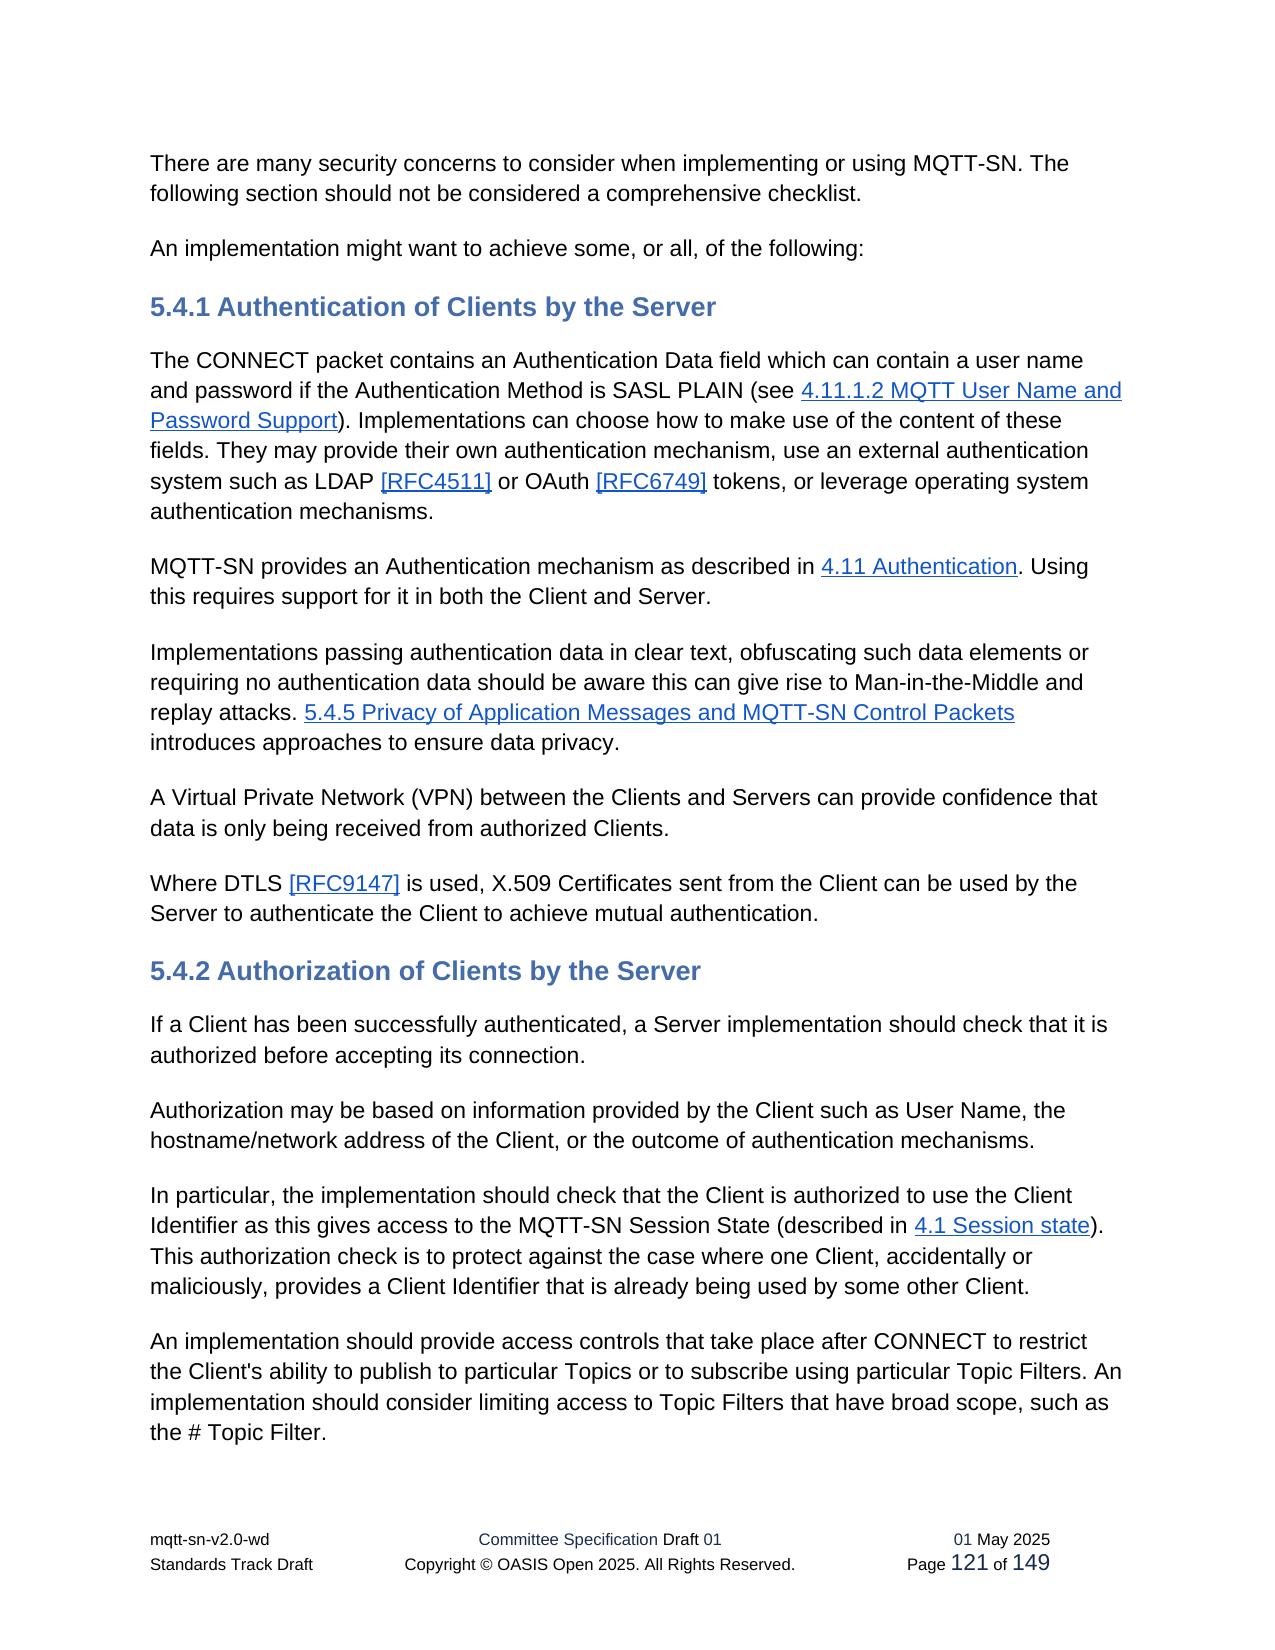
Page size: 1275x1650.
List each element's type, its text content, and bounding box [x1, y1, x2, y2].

text A Virtual Private Network (VPN) between the Clients and Servers can provide confidence that data is only being received from authorized Clients. [150, 784, 1125, 841]
text In particular, the implementation should check that the Client is authorized to use the Client Identifier as this gives access to the MQTT-SN Session State (described in 4.1 Session state). This authorization check is to protect against the case where one Client, accidentally or maliciously, provides a Client Identifier that is already being used by some other Client. [150, 1182, 1125, 1299]
text If a Client has been successfully authenticated, a Server implementation should check that it is authorized before accepting its connection. [150, 1011, 1125, 1068]
text An implementation might want to achieve some, or all, of the following: [150, 235, 1125, 262]
text Where DTLS [RFC9147] is used, X.509 Certificates sent from the Client can be used by the Server to authenticate the Client to achieve mutual authentication. [150, 870, 1125, 926]
text Implementations passing authentication data in clear text, obfuscating such data elements or requiring no authentication data should be aware this can give rise to Man-in-the-Middle and replay attacks. 5.4.5 Privacy of Application Messages and MQTT-SN Control Packets introduces approaches to ensure data privacy. [150, 638, 1125, 756]
text MQTT-SN provides an Authentication mechanism as described in 4.11 Authentication. Using this requires support for it in both the Client and Server. [150, 553, 1125, 610]
subtitle 5.4.2 Authorization of Clients by the Server [150, 955, 1124, 986]
subtitle 5.4.1 Authentication of Clients by the Server [150, 291, 1124, 322]
text There are many security concerns to consider when implementing or using MQTT-SN. The following section should not be considered a comprehensive checklist. [150, 150, 1125, 207]
text An implementation should provide access controls that take place after CONNECT to restrict the Client's ability to publish to particular Topics or to subscribe using particular Topic Filters. An implementation should consider limiting access to Topic Filters that have broad scope, such as the # Topic Filter. [150, 1328, 1125, 1445]
text The CONNECT packet contains an Authentication Data field which can contain a user name and password if the Authentication Method is SASL PLAIN (see 4.11.1.2 MQTT User Name and Password Support). Implementations can choose how to make use of the content of these fields. They may provide their own authentication mechanism, use an external authentication system such as LDAP [RFC4511] or OAuth [RFC6749] tokens, or leverage operating system authentication mechanisms. [150, 347, 1125, 524]
text Authorization may be based on information provided by the Client such as User Name, the hostname/network address of the Client, or the outcome of authentication mechanisms. [150, 1097, 1125, 1153]
